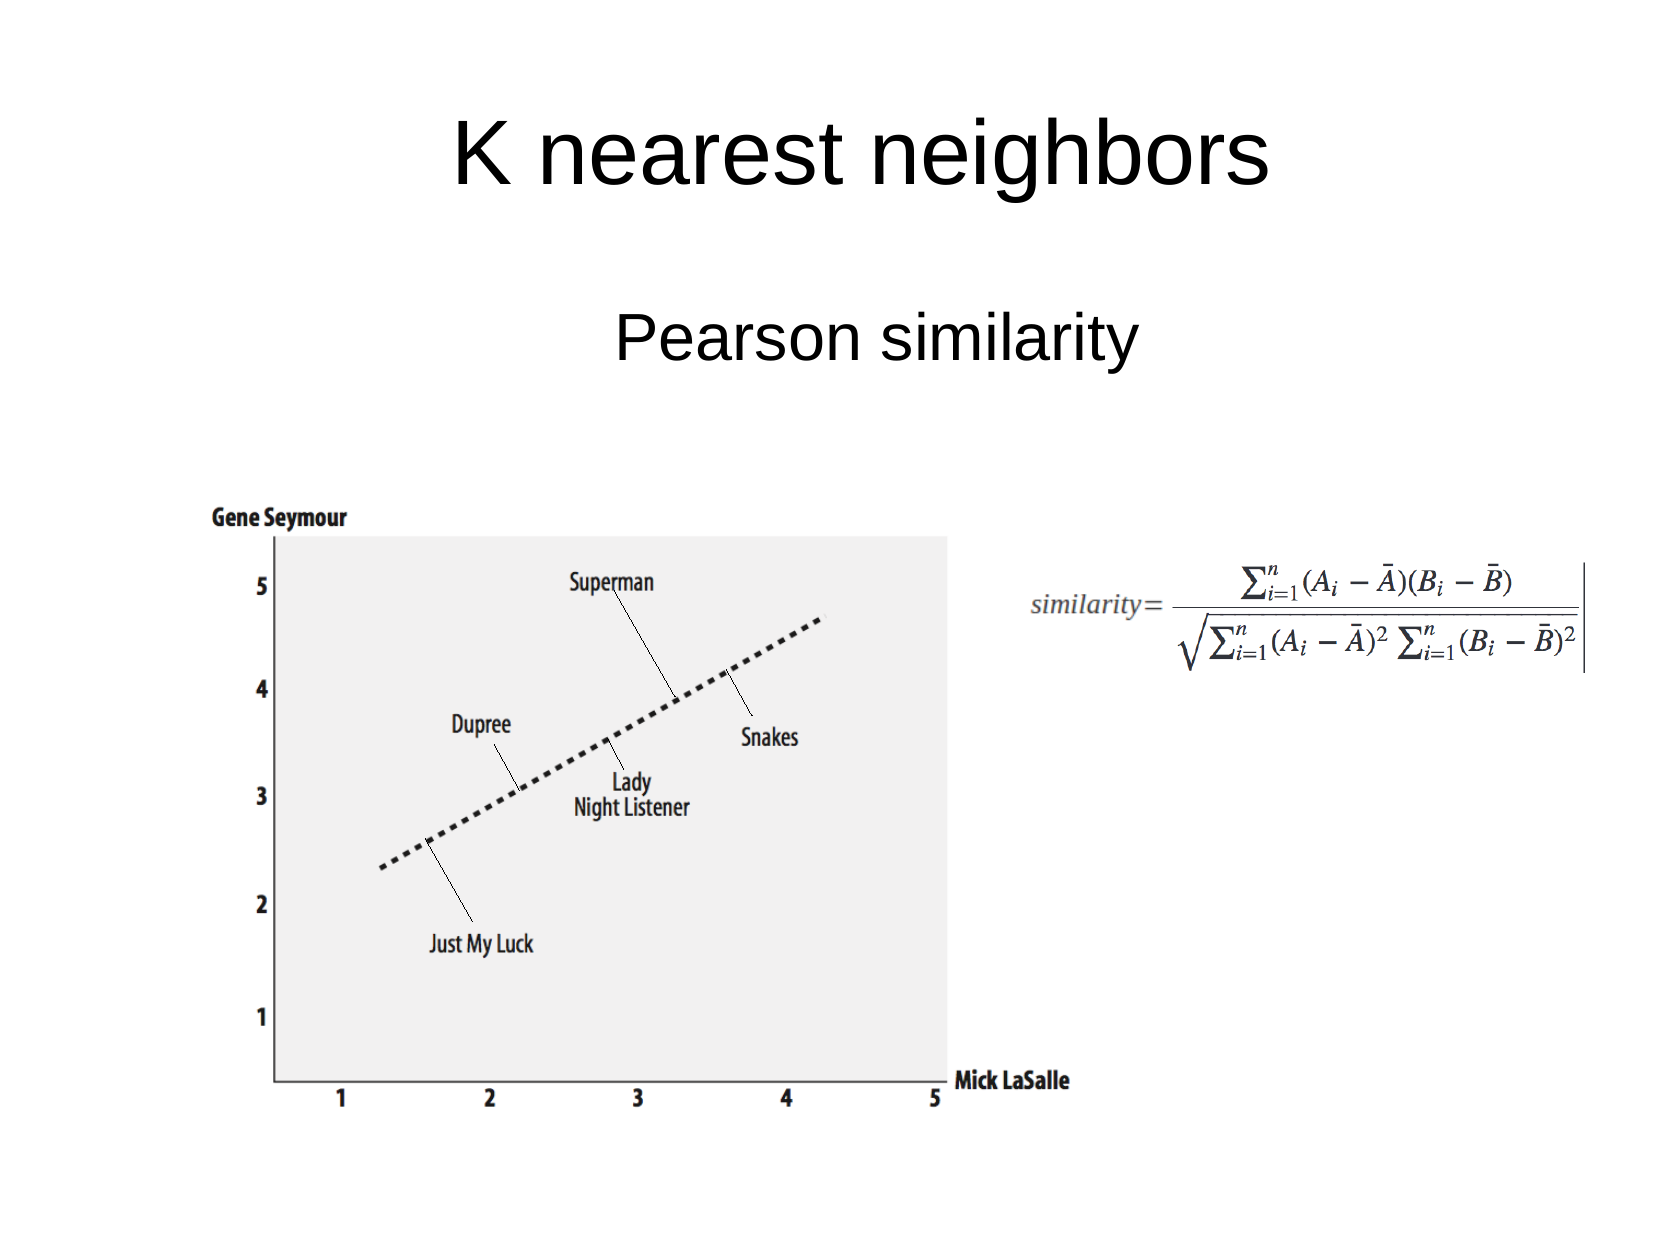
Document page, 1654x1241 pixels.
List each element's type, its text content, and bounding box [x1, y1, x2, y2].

text_box Pearson similarity [543, 300, 1216, 390]
title K nearest neighbors [82, 49, 1571, 257]
picture [200, 501, 1613, 1123]
